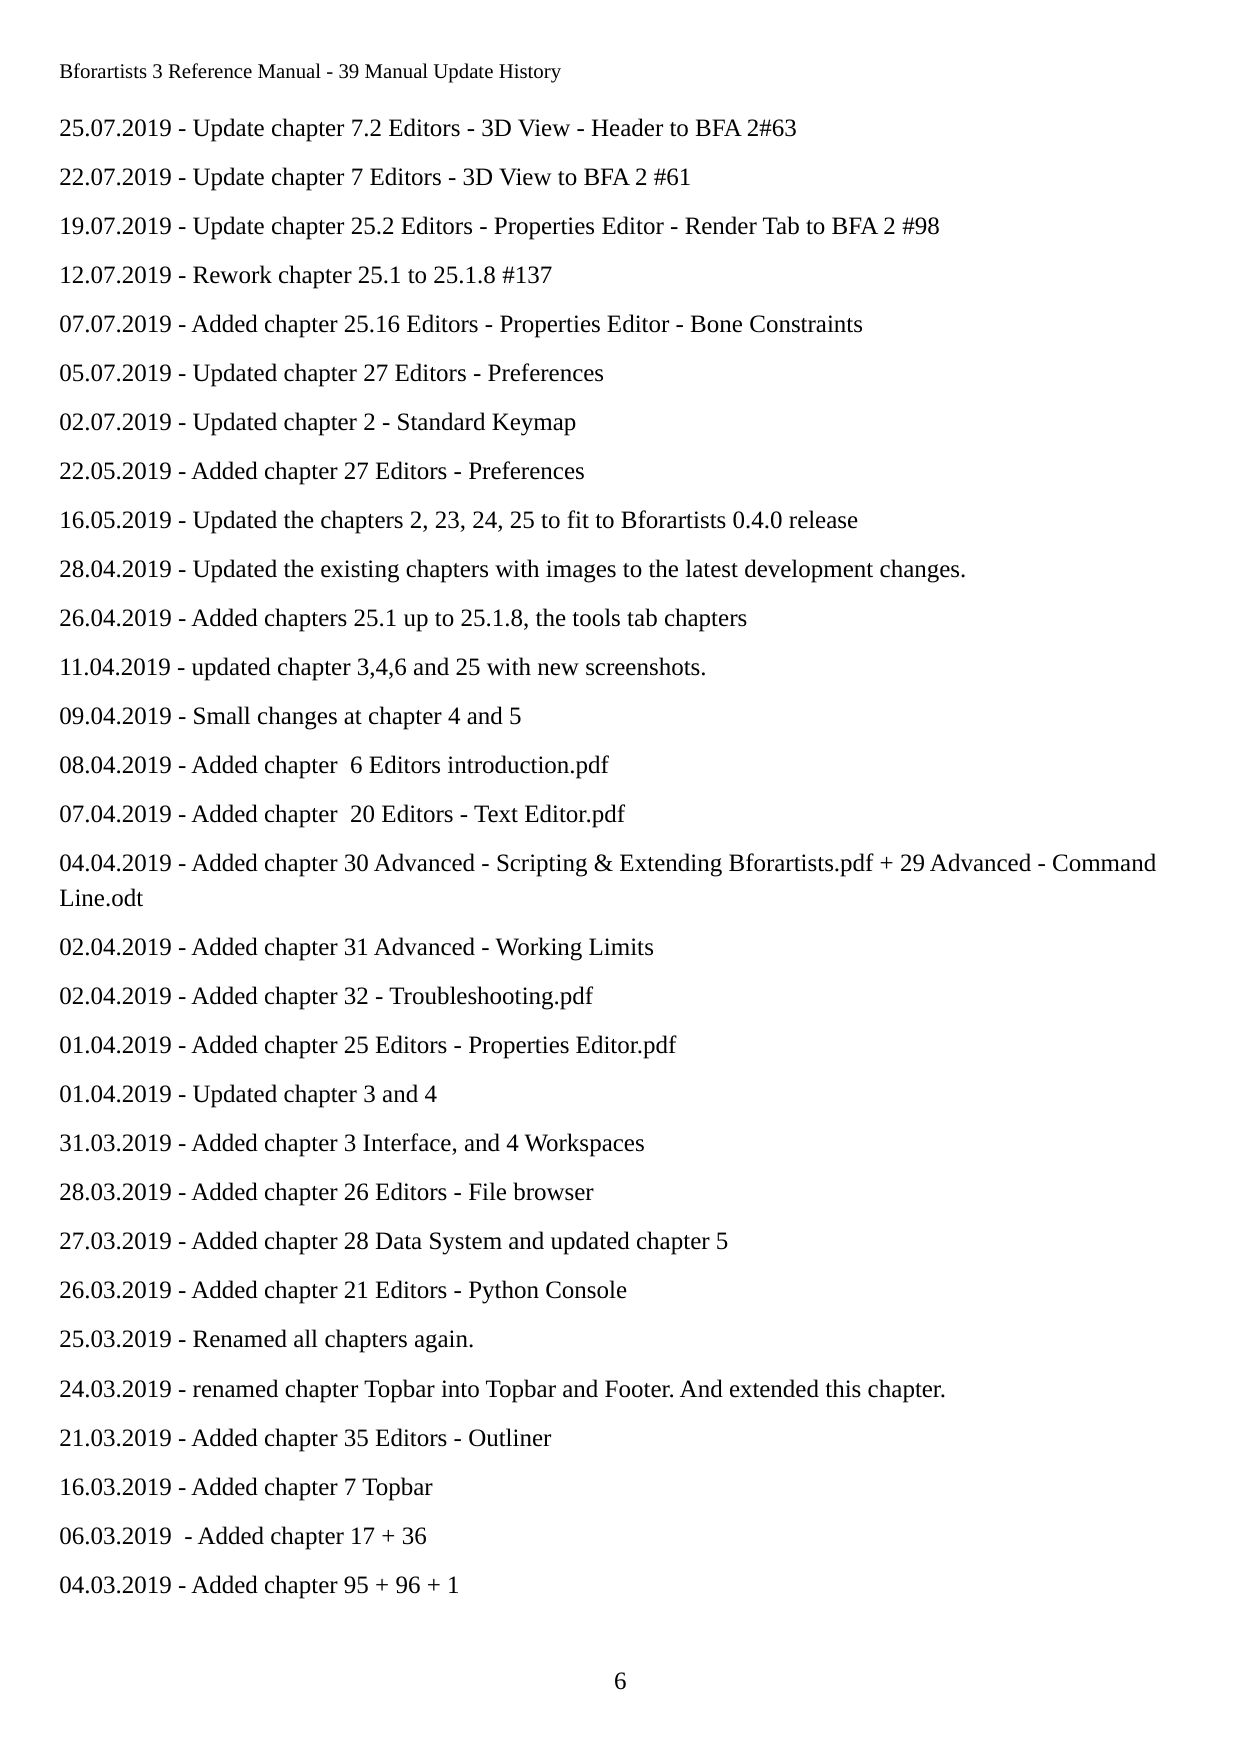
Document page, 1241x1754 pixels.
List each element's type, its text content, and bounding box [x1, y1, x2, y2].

text 16.05.2019 - Updated the chapters 2, 23, 24, 25 to fit to Bforartists 0.4.0 release [59, 505, 1181, 534]
text 16.03.2019 - Added chapter 7 Topbar [59, 1472, 1181, 1501]
text 27.03.2019 - Added chapter 28 Data System and updated chapter 5 [59, 1226, 1181, 1255]
text 02.04.2019 - Added chapter 31 Advanced - Working Limits [59, 932, 1181, 961]
text 22.07.2019 - Update chapter 7 Editors - 3D View to BFA 2 #61 [59, 162, 1181, 190]
text 01.04.2019 - Updated chapter 3 and 4 [59, 1079, 1181, 1108]
text 28.03.2019 - Added chapter 26 Editors - File browser [59, 1177, 1181, 1206]
text 25.07.2019 - Update chapter 7.2 Editors - 3D View - Header to BFA 2#63 [59, 113, 1181, 141]
text 04.03.2019 - Added chapter 95 + 96 + 1 [59, 1570, 1181, 1599]
text 02.07.2019 - Updated chapter 2 - Standard Keymap [59, 407, 1181, 436]
text 12.07.2019 - Rework chapter 25.1 to 25.1.8 #137 [59, 260, 1181, 288]
text 24.03.2019 - renamed chapter Topbar into Topbar and Footer. And extended this chapter. [59, 1374, 1181, 1402]
text 31.03.2019 - Added chapter 3 Interface, and 4 Workspaces [59, 1128, 1181, 1157]
text 07.04.2019 - Added chapter 20 Editors - Text Editor.pdf [59, 799, 1181, 828]
text 05.07.2019 - Updated chapter 27 Editors - Preferences [59, 358, 1181, 387]
text 28.04.2019 - Updated the existing chapters with images to the latest development changes. [59, 554, 1181, 583]
text 26.04.2019 - Added chapters 25.1 up to 25.1.8, the tools tab chapters [59, 603, 1181, 632]
text 08.04.2019 - Added chapter 6 Editors introduction.pdf [59, 750, 1181, 779]
text 25.03.2019 - Renamed all chapters again. [59, 1324, 1181, 1353]
text 19.07.2019 - Update chapter 25.2 Editors - Properties Editor - Render Tab to BFA 2 #98 [59, 211, 1181, 239]
text 02.04.2019 - Added chapter 32 - Troubleshooting.pdf [59, 981, 1181, 1010]
text 21.03.2019 - Added chapter 35 Editors - Outliner [59, 1423, 1181, 1451]
text 06.03.2019 - Added chapter 17 + 36 [59, 1521, 1181, 1549]
text 04.04.2019 - Added chapter 30 Advanced - Scripting & Extending Bforartists.pdf + 29 Advanced - Command Line.odt [59, 848, 1181, 912]
text 07.07.2019 - Added chapter 25.16 Editors - Properties Editor - Bone Constraints [59, 309, 1181, 338]
text 22.05.2019 - Added chapter 27 Editors - Preferences [59, 456, 1181, 485]
text 26.03.2019 - Added chapter 21 Editors - Python Console [59, 1276, 1181, 1304]
text 01.04.2019 - Added chapter 25 Editors - Properties Editor.pdf [59, 1030, 1181, 1059]
text 11.04.2019 - updated chapter 3,4,6 and 25 with new screenshots. [59, 652, 1181, 681]
text 09.04.2019 - Small changes at chapter 4 and 5 [59, 701, 1181, 730]
